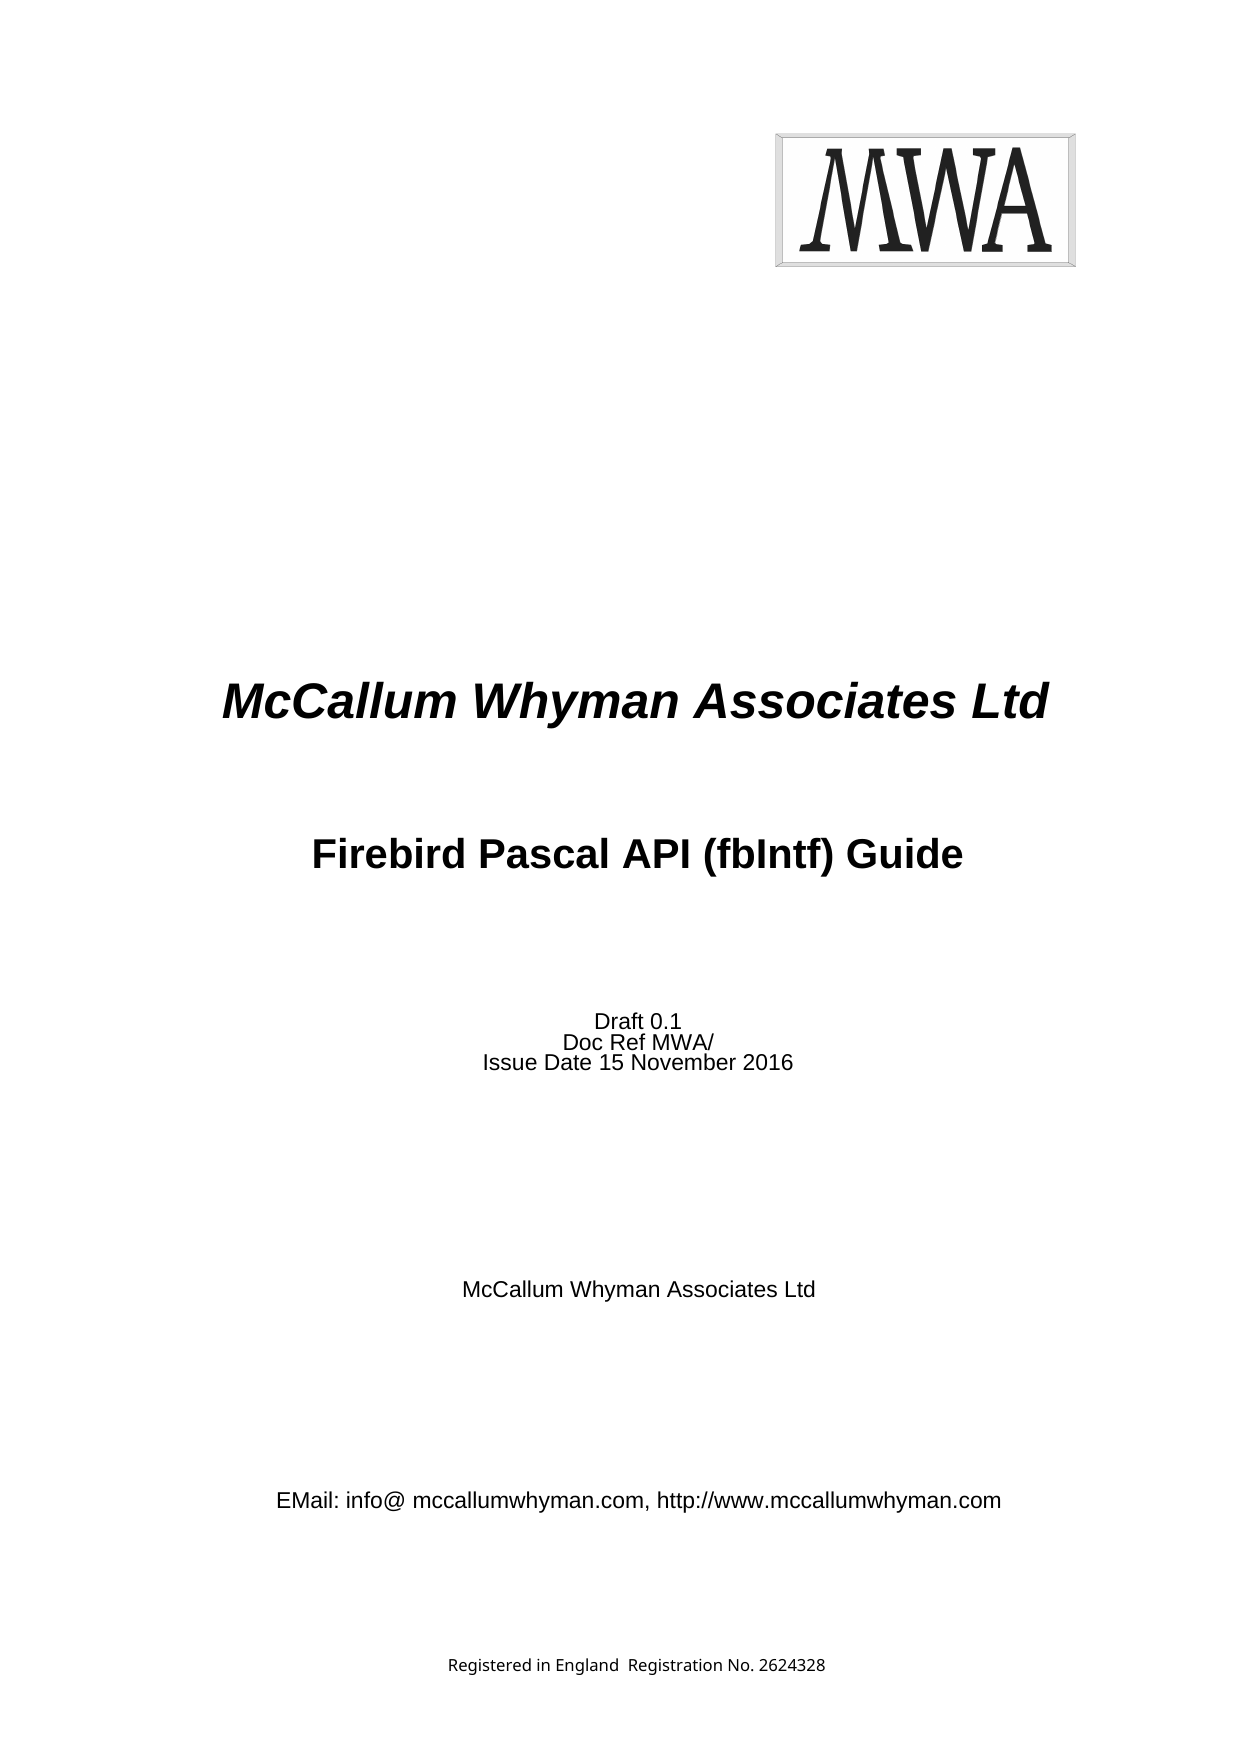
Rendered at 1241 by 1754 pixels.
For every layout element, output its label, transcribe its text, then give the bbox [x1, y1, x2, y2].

text Draft 0.1 Doc Ref MWA/ Issue Date 15 November 2016 [150, 1012, 1126, 1075]
text Firebird Pascal API (fbIntf) Guide [150, 729, 1126, 879]
text McCallum Whyman Associates Ltd [150, 679, 1126, 729]
text McCallum Whyman Associates Ltd [150, 1276, 1128, 1303]
text EMail: info@ mccallumwhyman.com, http://www.mccallumwhyman.com [150, 1487, 1128, 1514]
